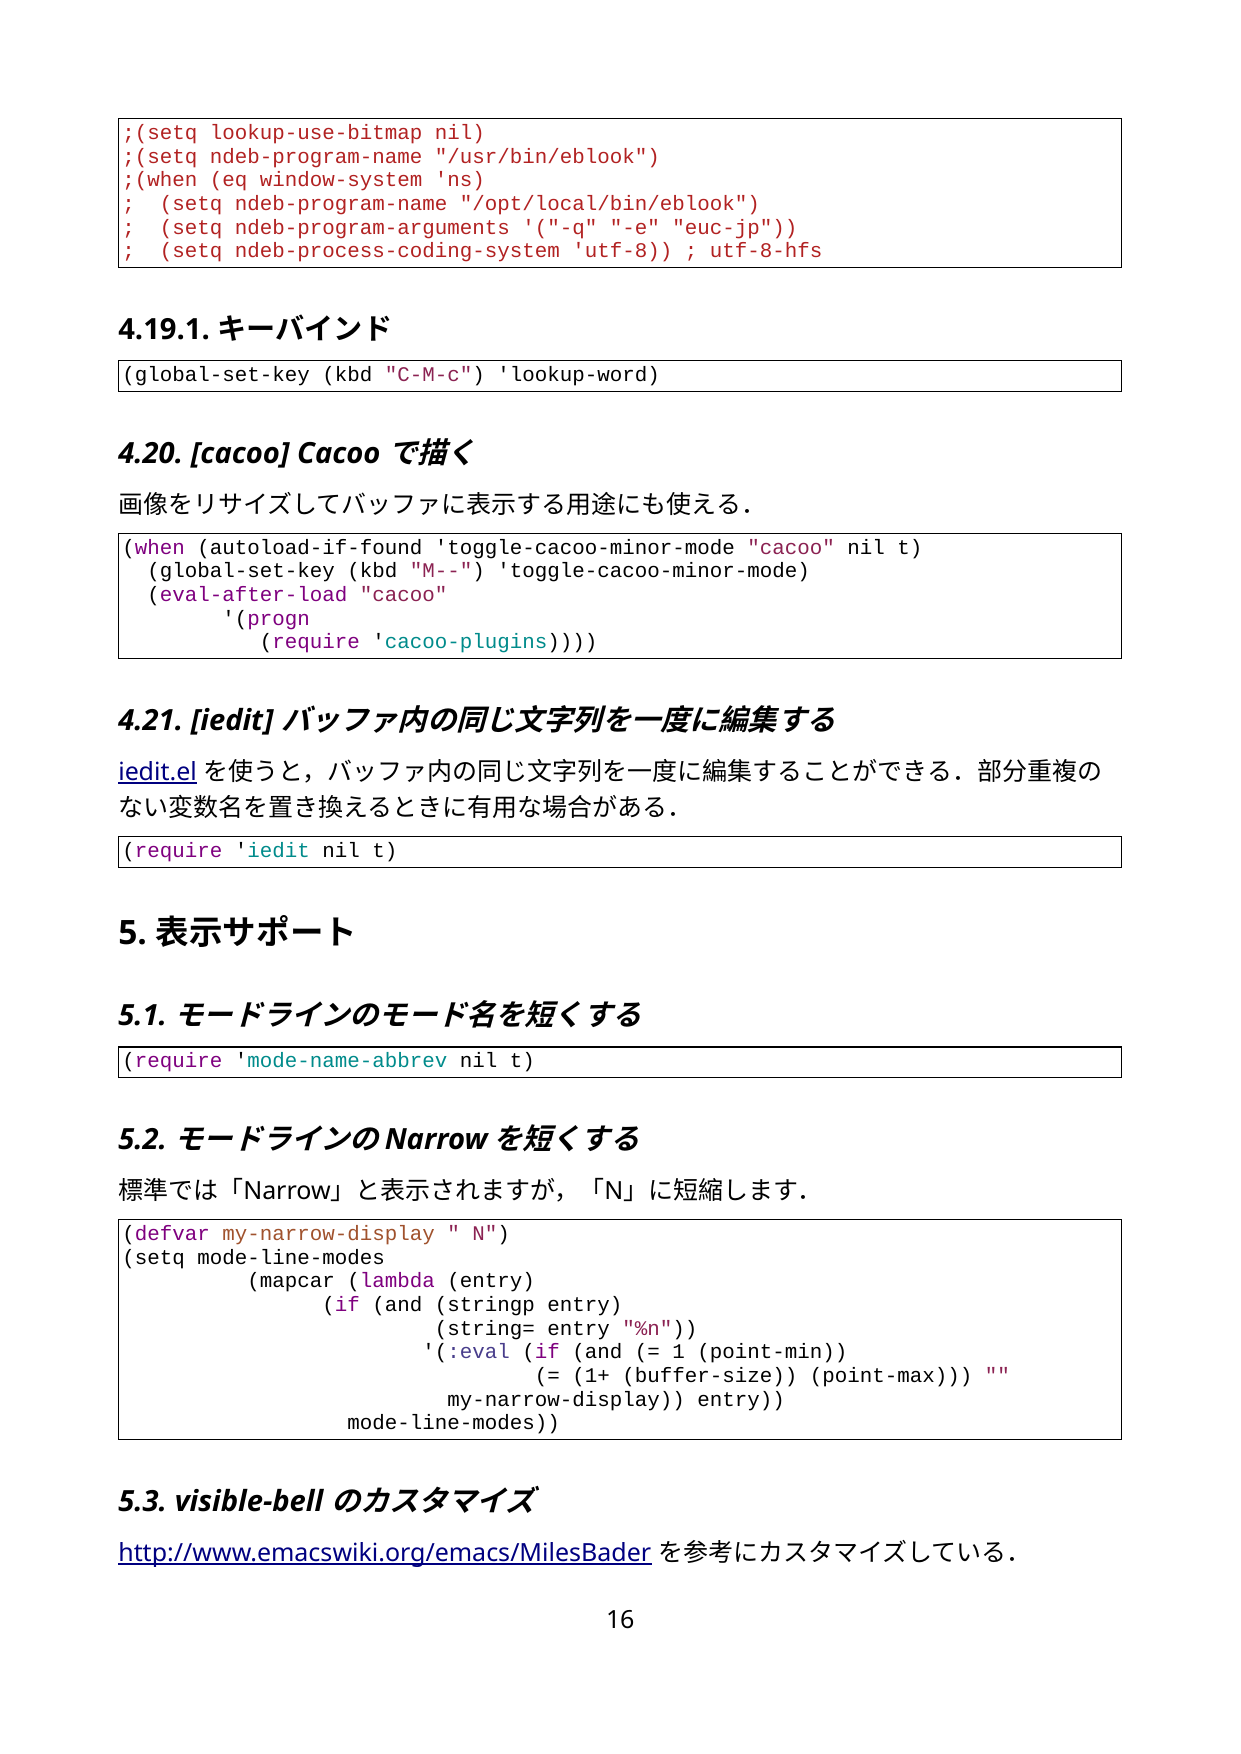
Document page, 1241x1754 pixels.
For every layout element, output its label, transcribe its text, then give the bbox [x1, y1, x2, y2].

text http://www.emacswiki.org/emacs/MilesBader を参考にカスタマイズしている． [118, 1532, 1122, 1568]
text my-narrow-display)) entry)) [119, 1384, 1121, 1408]
text ;(when (eq window-system 'ns) [119, 165, 1121, 189]
subtitle 表示サポート [118, 905, 1122, 954]
text 画像をリサイズしてバッファに表示する用途にも使える． [118, 484, 1122, 520]
text ; (setq ndeb-program-arguments '("-q" "-e" "euc-jp")) [119, 213, 1121, 236]
text mode-line-modes)) [119, 1408, 1121, 1439]
text (mapcar (lambda (entry) [119, 1266, 1121, 1290]
text (global-set-key (kbd "M--") 'toggle-cacoo-minor-mode) [119, 556, 1121, 580]
subtitle モードラインのNarrowを短くする [118, 1115, 1122, 1158]
text ;(setq lookup-use-bitmap nil) [119, 119, 1121, 142]
text (setq mode-line-modes [119, 1243, 1121, 1266]
text (defvar my-narrow-display " N") [119, 1220, 1121, 1243]
subtitle モードラインのモード名を短くする [118, 992, 1122, 1034]
subtitle [cacoo] Cacoo で描く [118, 429, 1122, 472]
text (= (1+ (buffer-size)) (point-max))) "" [119, 1361, 1121, 1384]
text (global-set-key (kbd "C-M-c") 'lookup-word) [119, 361, 1121, 391]
text (if (and (stringp entry) [119, 1290, 1121, 1314]
text (string= entry "%n")) [119, 1314, 1121, 1337]
subtitle [iedit] バッファ内の同じ文字列を一度に編集する [118, 696, 1122, 739]
subtitle キーバインド [118, 305, 1122, 348]
text iedit.el を使うと，バッファ内の同じ文字列を一度に編集することができる．部分重複のない変数名を置き換えるときに有用な場合がある． [118, 751, 1122, 824]
text '(progn [119, 604, 1121, 627]
text (require 'mode-name-abbrev nil t) [119, 1048, 1121, 1077]
text (eval-after-load "cacoo" [119, 580, 1121, 604]
text (require 'cacoo-plugins)))) [119, 627, 1121, 658]
subtitle visible-bell のカスタマイズ [118, 1477, 1122, 1519]
text ; (setq ndeb-program-name "/opt/local/bin/eblook") [119, 189, 1121, 213]
text (require 'iedit nil t) [119, 837, 1121, 867]
text 標準では「Narrow」と表示されますが，「N」に短縮します． [118, 1170, 1122, 1207]
text ;(setq ndeb-program-name "/usr/bin/eblook") [119, 142, 1121, 165]
text ; (setq ndeb-process-coding-system 'utf-8)) ; utf-8-hfs [119, 236, 1121, 267]
text '(:eval (if (and (= 1 (point-min)) [119, 1337, 1121, 1361]
text (when (autoload-if-found 'toggle-cacoo-minor-mode "cacoo" nil t) [119, 534, 1121, 556]
